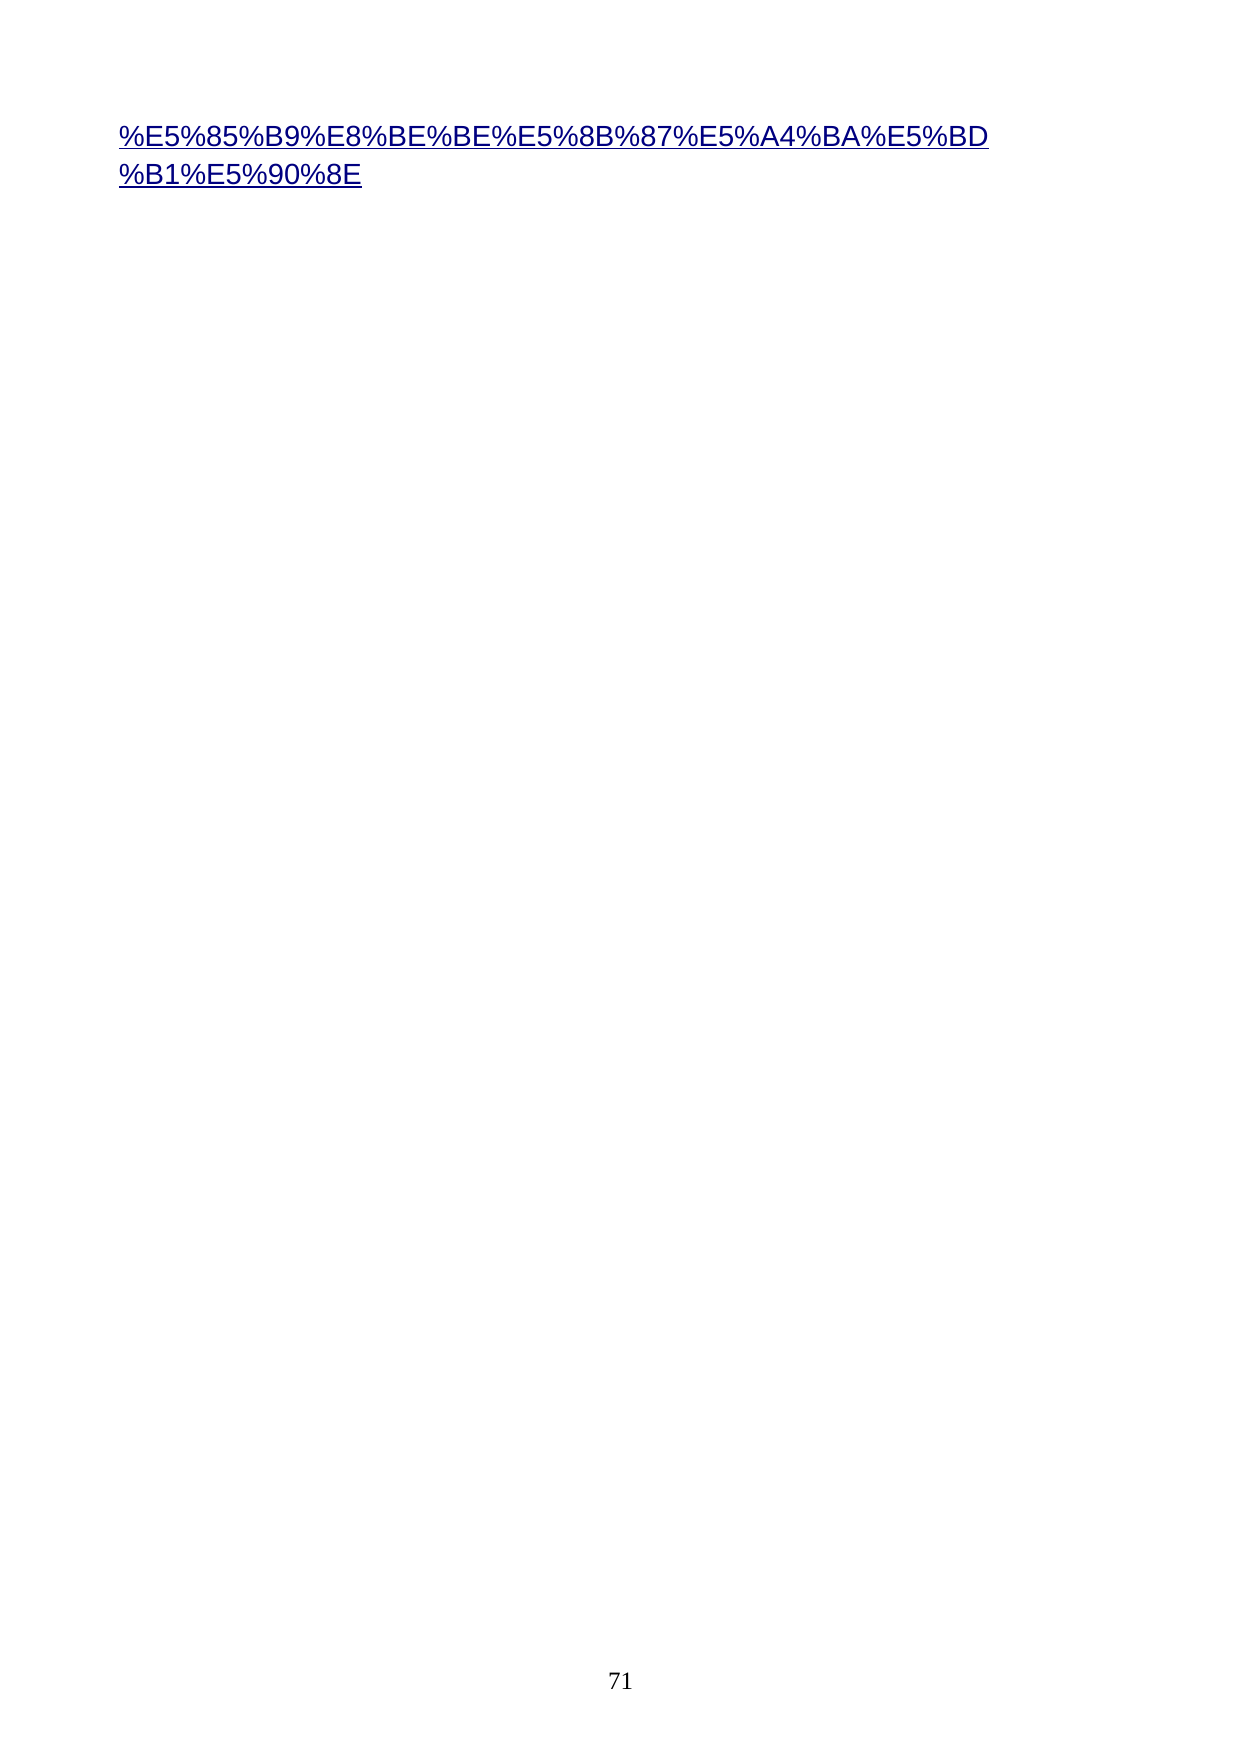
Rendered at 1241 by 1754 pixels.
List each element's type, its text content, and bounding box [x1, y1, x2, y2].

text %E5%85%B9%E8%BE%BE%E5%8B%87%E5%A4%BA%E5%BD%B1%E5%90%8E [118, 118, 1122, 191]
